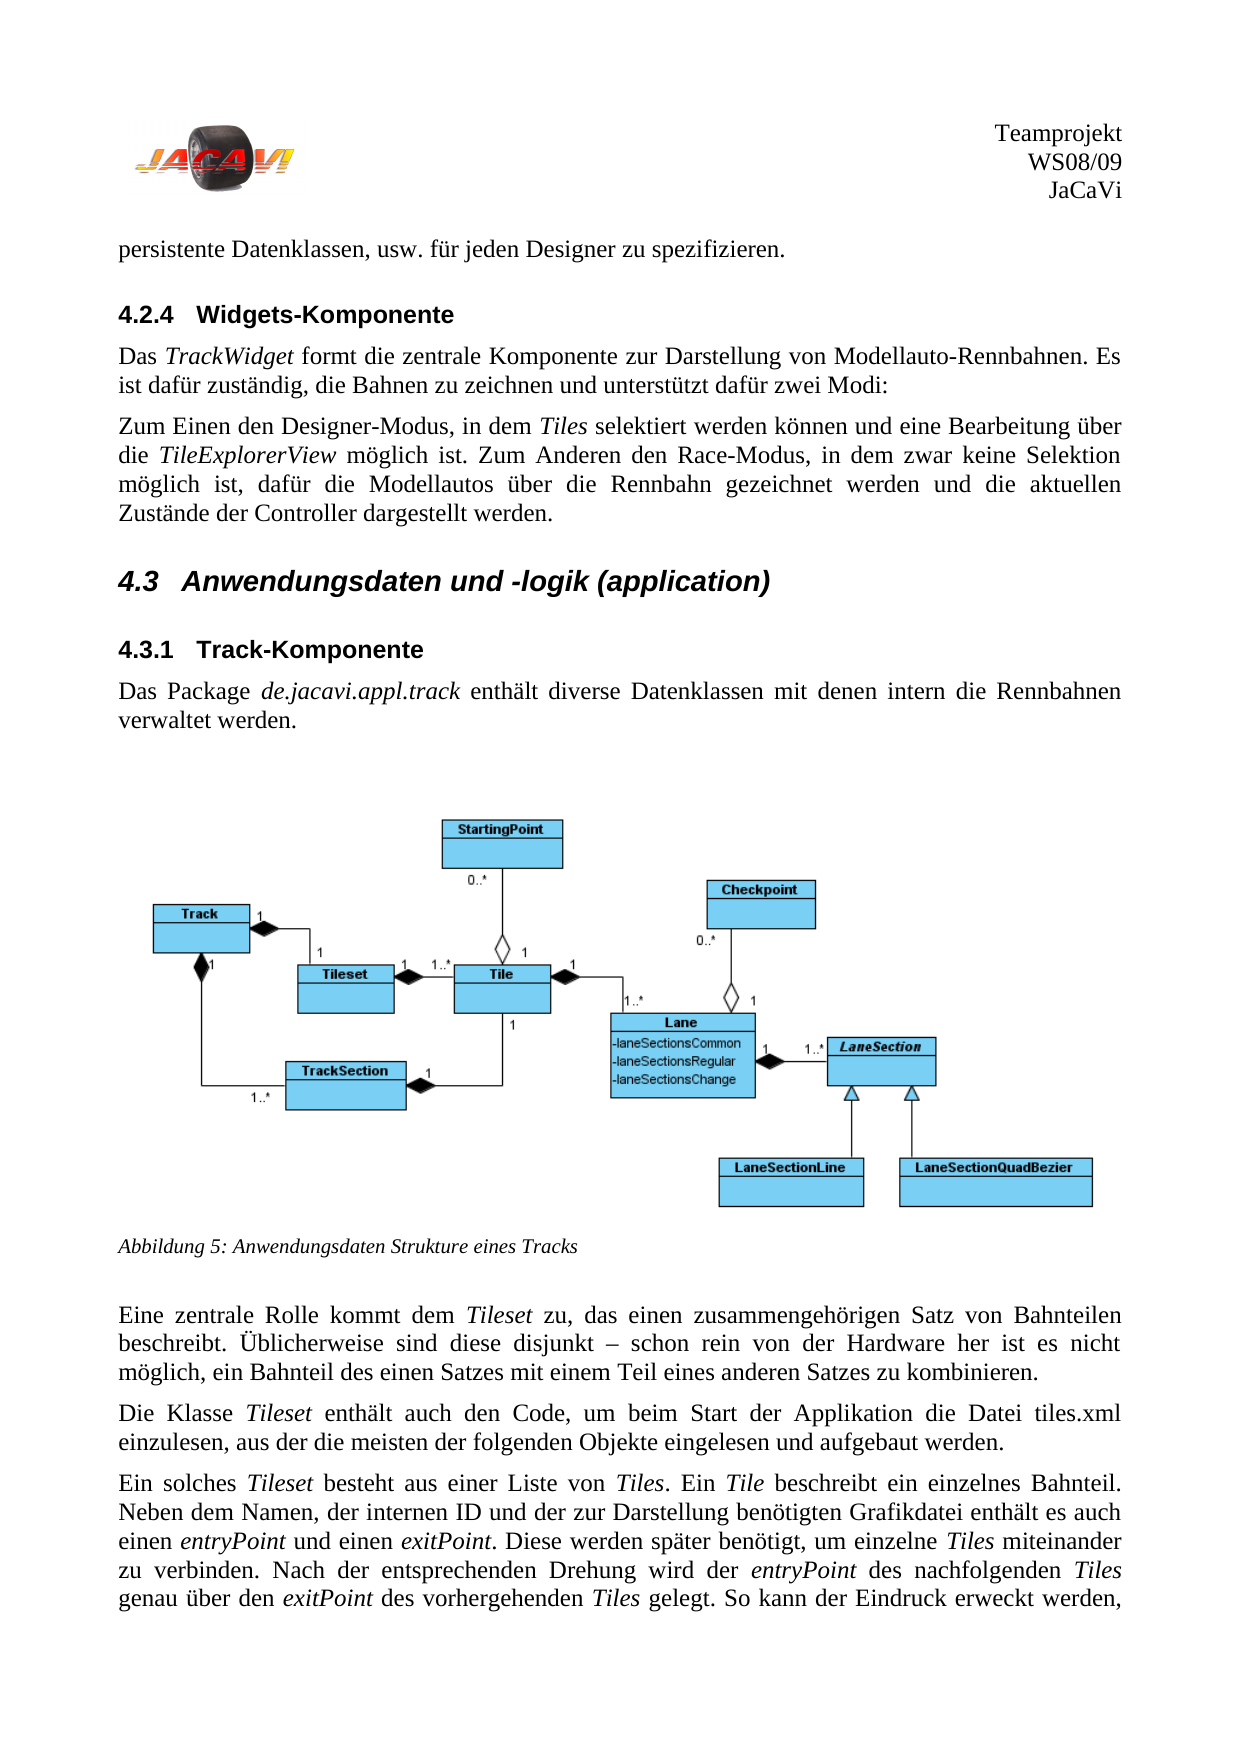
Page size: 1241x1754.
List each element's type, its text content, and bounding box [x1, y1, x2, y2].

text persistente Datenklassen, usw. für jeden Designer zu spezifizieren. [118, 234, 1122, 263]
text Ein solches Tileset besteht aus einer Liste von Tiles. Ein Tile beschreibt ein einzelnes Bahnteil. Neben dem Namen, der internen ID und der zur Darstellung benötigten Grafikdatei enthält es auch einen entryPoint und einen exitPoint. Diese werden später benötigt, um einzelne Tiles miteinander zu verbinden. Nach der entsprechenden Drehung wird der entryPoint des nachfolgenden Tiles genau über den exitPoint des vorhergehenden Tiles gelegt. So kann der Eindruck erweckt werden, [118, 1468, 1122, 1612]
subtitle Anwendungsdaten und -logik (application) [118, 564, 1122, 597]
text Das TrackWidget formt die zentrale Komponente zur Darstellung von Modellauto-Rennbahnen. Es ist dafür zuständig, die Bahnen zu zeichnen und unterstützt dafür zwei Modi: [118, 341, 1122, 399]
picture [118, 800, 1122, 1235]
text Zum Einen den Designer-Modus, in dem Tiles selektiert werden können und eine Bearbeitung über die TileExplorerView möglich ist. Zum Anderen den Race-Modus, in dem zwar keine Selektion möglich ist, dafür die Modellautos über die Rennbahn gezeichnet werden und die aktuellen Zustände der Controller dargestellt werden. [118, 411, 1122, 526]
text Das Package de.jacavi.appl.track enthält diverse Datenklassen mit denen intern die Rennbahnen verwaltet werden. [118, 676, 1122, 734]
text Die Klasse Tileset enthält auch den Code, um beim Start der Applikation die Datei tiles.xml einzulesen, aus der die meisten der folgenden Objekte eingelesen und aufgebaut werden. [118, 1398, 1122, 1456]
picture [128, 120, 307, 195]
subtitle Widgets-Komponente [118, 300, 1122, 329]
text Abbildung 5: Anwendungsdaten Strukture eines Tracks [118, 1235, 1122, 1258]
subtitle Track-Komponente [118, 635, 1122, 664]
text Eine zentrale Rolle kommt dem Tileset zu, das einen zusammengehörigen Satz von Bahnteilen beschreibt. Üblicherweise sind diese disjunkt – schon rein von der Hardware her ist es nicht möglich, ein Bahnteil des einen Satzes mit einem Teil eines anderen Satzes zu kombinieren. [118, 1300, 1122, 1386]
